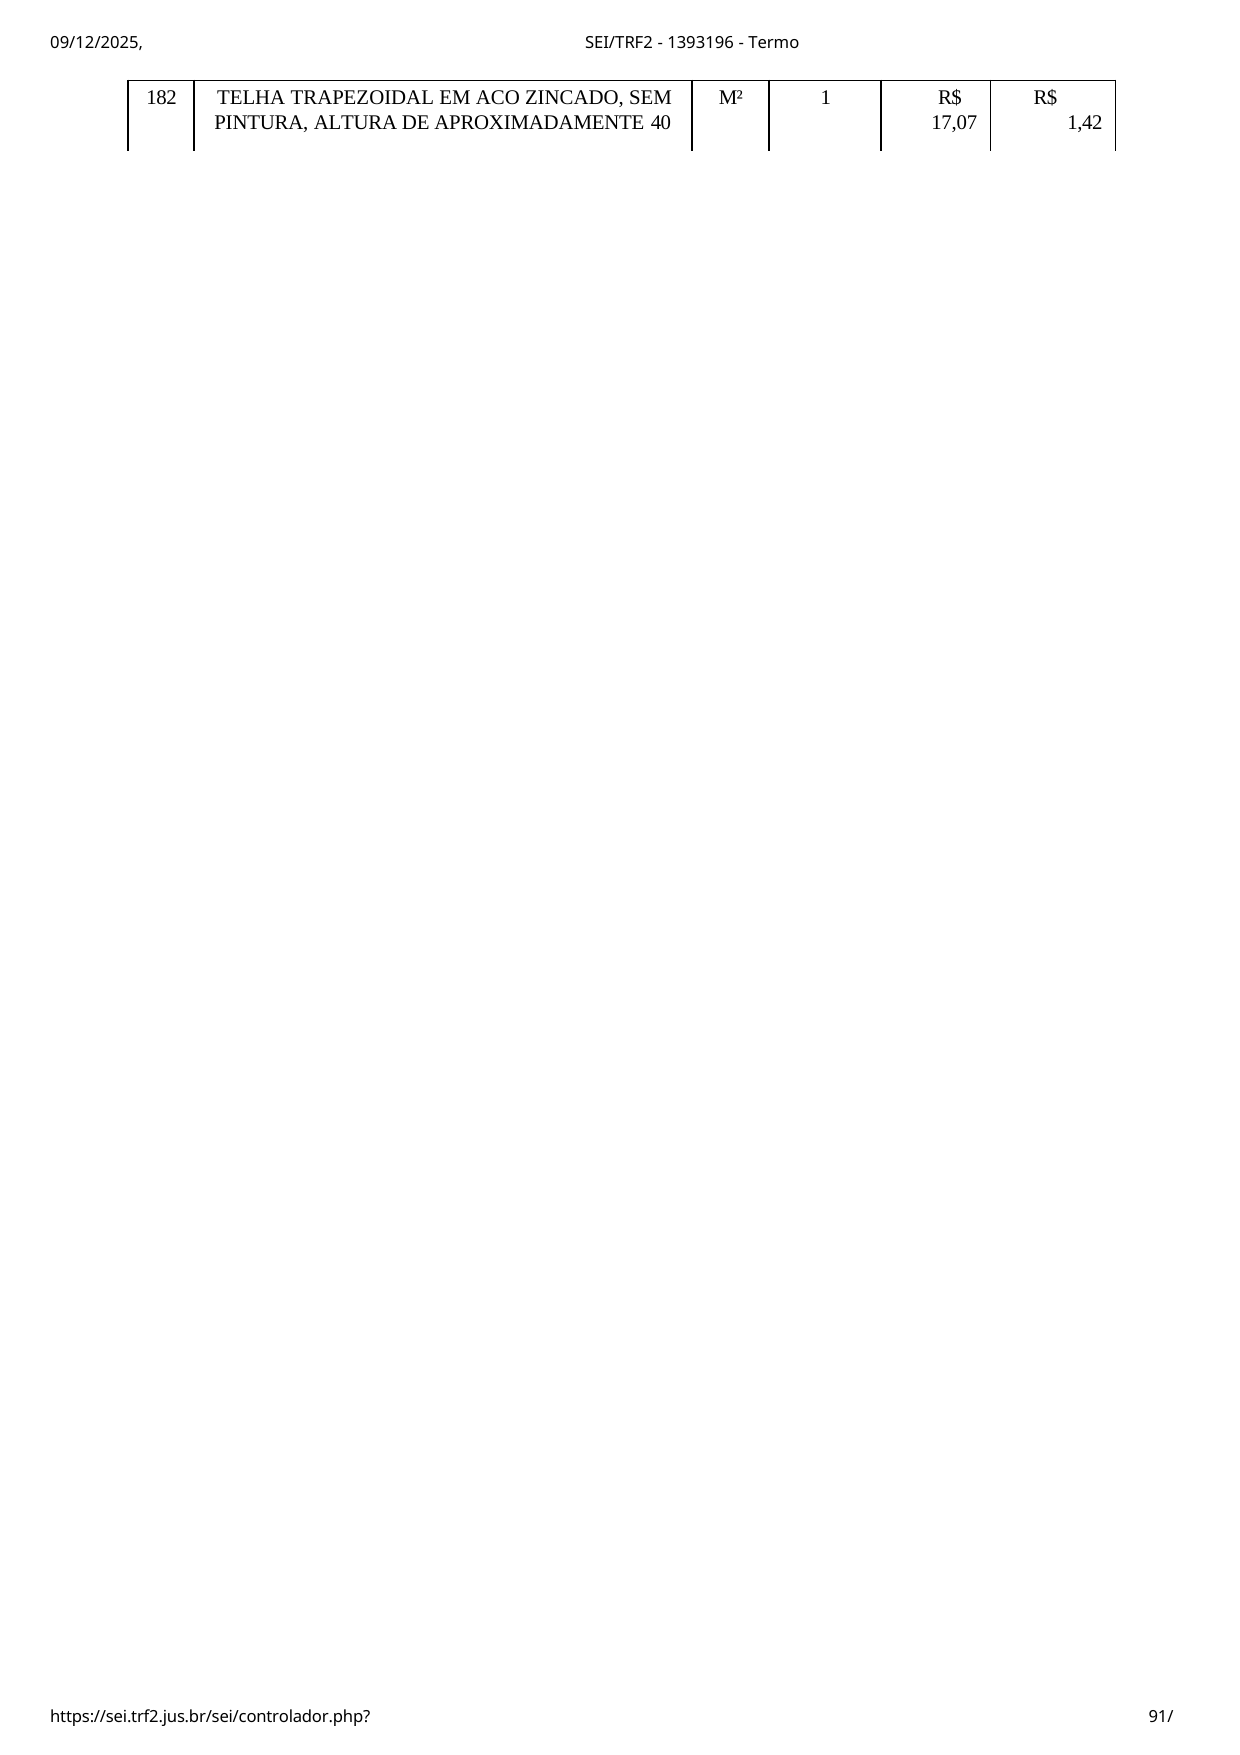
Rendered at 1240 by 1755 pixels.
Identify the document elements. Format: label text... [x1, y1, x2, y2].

table_cell TELHA TRAPEZOIDAL EM ACO ZINCADO, SEM PINTURA, ALTURA DE APROXIMADAMENTE 40 [195, 81, 691, 151]
table_cell 182 [129, 81, 193, 151]
table_cell R$ 17,07 [882, 81, 990, 151]
table_cell R$ 1,42 [991, 81, 1115, 151]
table_cell M² [693, 81, 768, 151]
table_cell 1 [770, 81, 880, 151]
